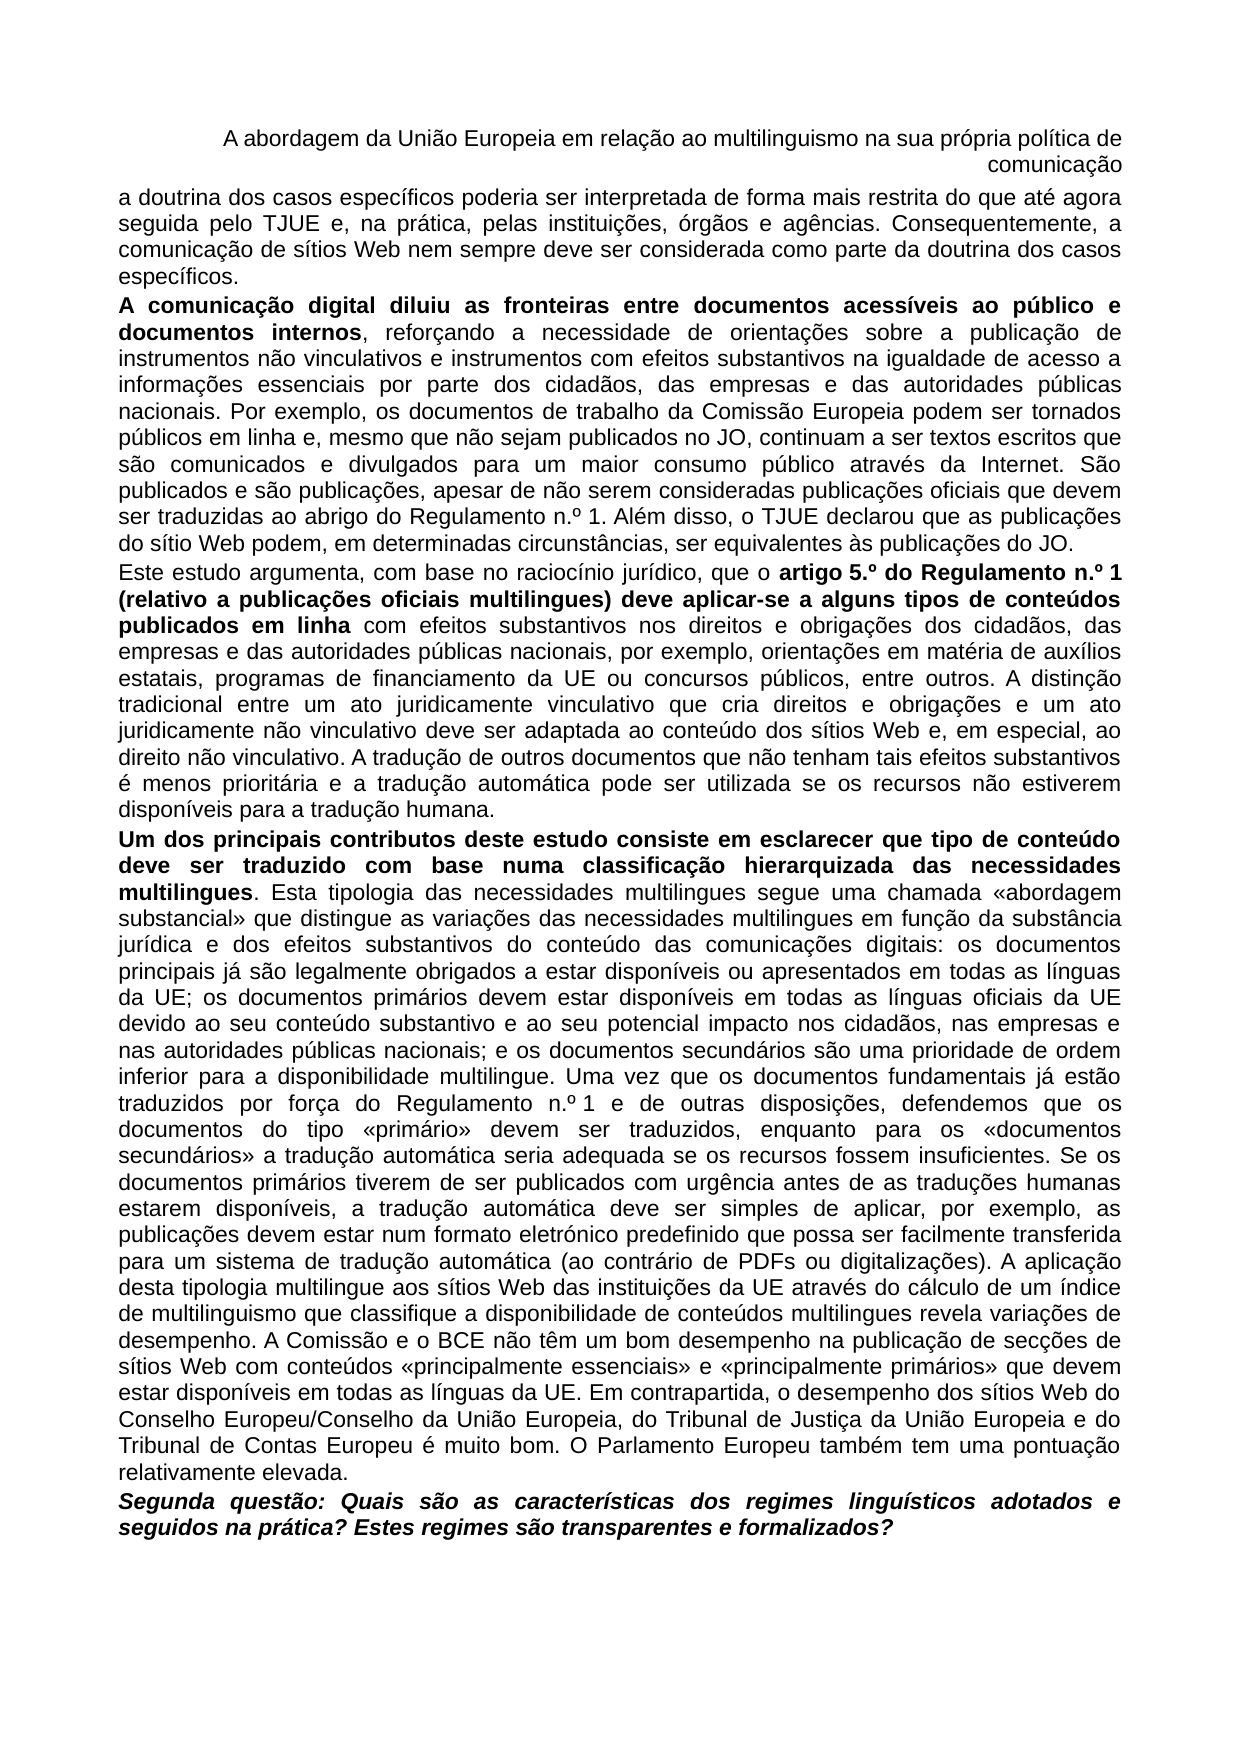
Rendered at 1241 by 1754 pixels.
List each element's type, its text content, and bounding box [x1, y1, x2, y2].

text a doutrina dos casos específicos poderia ser interpretada de forma mais restrita do que até agora seguida pelo TJUE e, na prática, pelas instituições, órgãos e agências. Consequentemente, a comunicação de sítios Web nem sempre deve ser considerada como parte da doutrina dos casos específicos. [118, 184, 1122, 289]
text Segunda questão: Quais são as características dos regimes linguísticos adotados e seguidos na prática? Estes regimes são transparentes e formalizados? [118, 1488, 1122, 1541]
text Um dos principais contributos deste estudo consiste em esclarecer que tipo de conteúdo deve ser traduzido com base numa classificação hierarquizada das necessidades multilingues. Esta tipologia das necessidades multilingues segue uma chamada «abordagem substancial» que distingue as variações das necessidades multilingues em função da substância jurídica e dos efeitos substantivos do conteúdo das comunicações digitais: os documentos principais já são legalmente obrigados a estar disponíveis ou apresentados em todas as línguas da UE; os documentos primários devem estar disponíveis em todas as línguas oficiais da UE devido ao seu conteúdo substantivo e ao seu potencial impacto nos cidadãos, nas empresas e nas autoridades públicas nacionais; e os documentos secundários são uma prioridade de ordem inferior para a disponibilidade multilingue. Uma vez que os documentos fundamentais já estão traduzidos por força do Regulamento n.º 1 e de outras disposições, defendemos que os documentos do tipo «primário» devem ser traduzidos, enquanto para os «documentos secundários» a tradução automática seria adequada se os recursos fossem insuficientes. Se os documentos primários tiverem de ser publicados com urgência antes de as traduções humanas estarem disponíveis, a tradução automática deve ser simples de aplicar, por exemplo, as publicações devem estar num formato eletrónico predefinido que possa ser facilmente transferida para um sistema de tradução automática (ao contrário de PDFs ou digitalizações). A aplicação desta tipologia multilingue aos sítios Web das instituições da UE através do cálculo de um índice de multilinguismo que classifique a disponibilidade de conteúdos multilingues revela variações de desempenho. A Comissão e o BCE não têm um bom desempenho na publicação de secções de sítios Web com conteúdos «principalmente essenciais» e «principalmente primários» que devem estar disponíveis em todas as línguas da UE. Em contrapartida, o desempenho dos sítios Web do Conselho Europeu/Conselho da União Europeia, do Tribunal de Justiça da União Europeia e do Tribunal de Contas Europeu é muito bom. O Parlamento Europeu também tem uma pontuação relativamente elevada. [118, 826, 1122, 1485]
text A comunicação digital diluiu as fronteiras entre documentos acessíveis ao público e documentos internos, reforçando a necessidade de orientações sobre a publicação de instrumentos não vinculativos e instrumentos com efeitos substantivos na igualdade de acesso a informações essenciais por parte dos cidadãos, das empresas e das autoridades públicas nacionais. Por exemplo, os documentos de trabalho da Comissão Europeia podem ser tornados públicos em linha e, mesmo que não sejam publicados no JO, continuam a ser textos escritos que são comunicados e divulgados para um maior consumo público através da Internet. São publicados e são publicações, apesar de não serem consideradas publicações oficiais que devem ser traduzidas ao abrigo do Regulamento n.º 1. Além disso, o TJUE declarou que as publicações do sítio Web podem, em determinadas circunstâncias, ser equivalentes às publicações do JO. [118, 292, 1122, 556]
text Este estudo argumenta, com base no raciocínio jurídico, que o artigo 5.º do Regulamento n.º 1 (relativo a publicações oficiais multilingues) deve aplicar-se a alguns tipos de conteúdos publicados em linha com efeitos substantivos nos direitos e obrigações dos cidadãos, das empresas e das autoridades públicas nacionais, por exemplo, orientações em matéria de auxílios estatais, programas de financiamento da UE ou concursos públicos, entre outros. A distinção tradicional entre um ato juridicamente vinculativo que cria direitos e obrigações e um ato juridicamente não vinculativo deve ser adaptada ao conteúdo dos sítios Web e, em especial, ao direito não vinculativo. A tradução de outros documentos que não tenham tais efeitos substantivos é menos prioritária e a tradução automática pode ser utilizada se os recursos não estiverem disponíveis para a tradução humana. [118, 559, 1122, 823]
